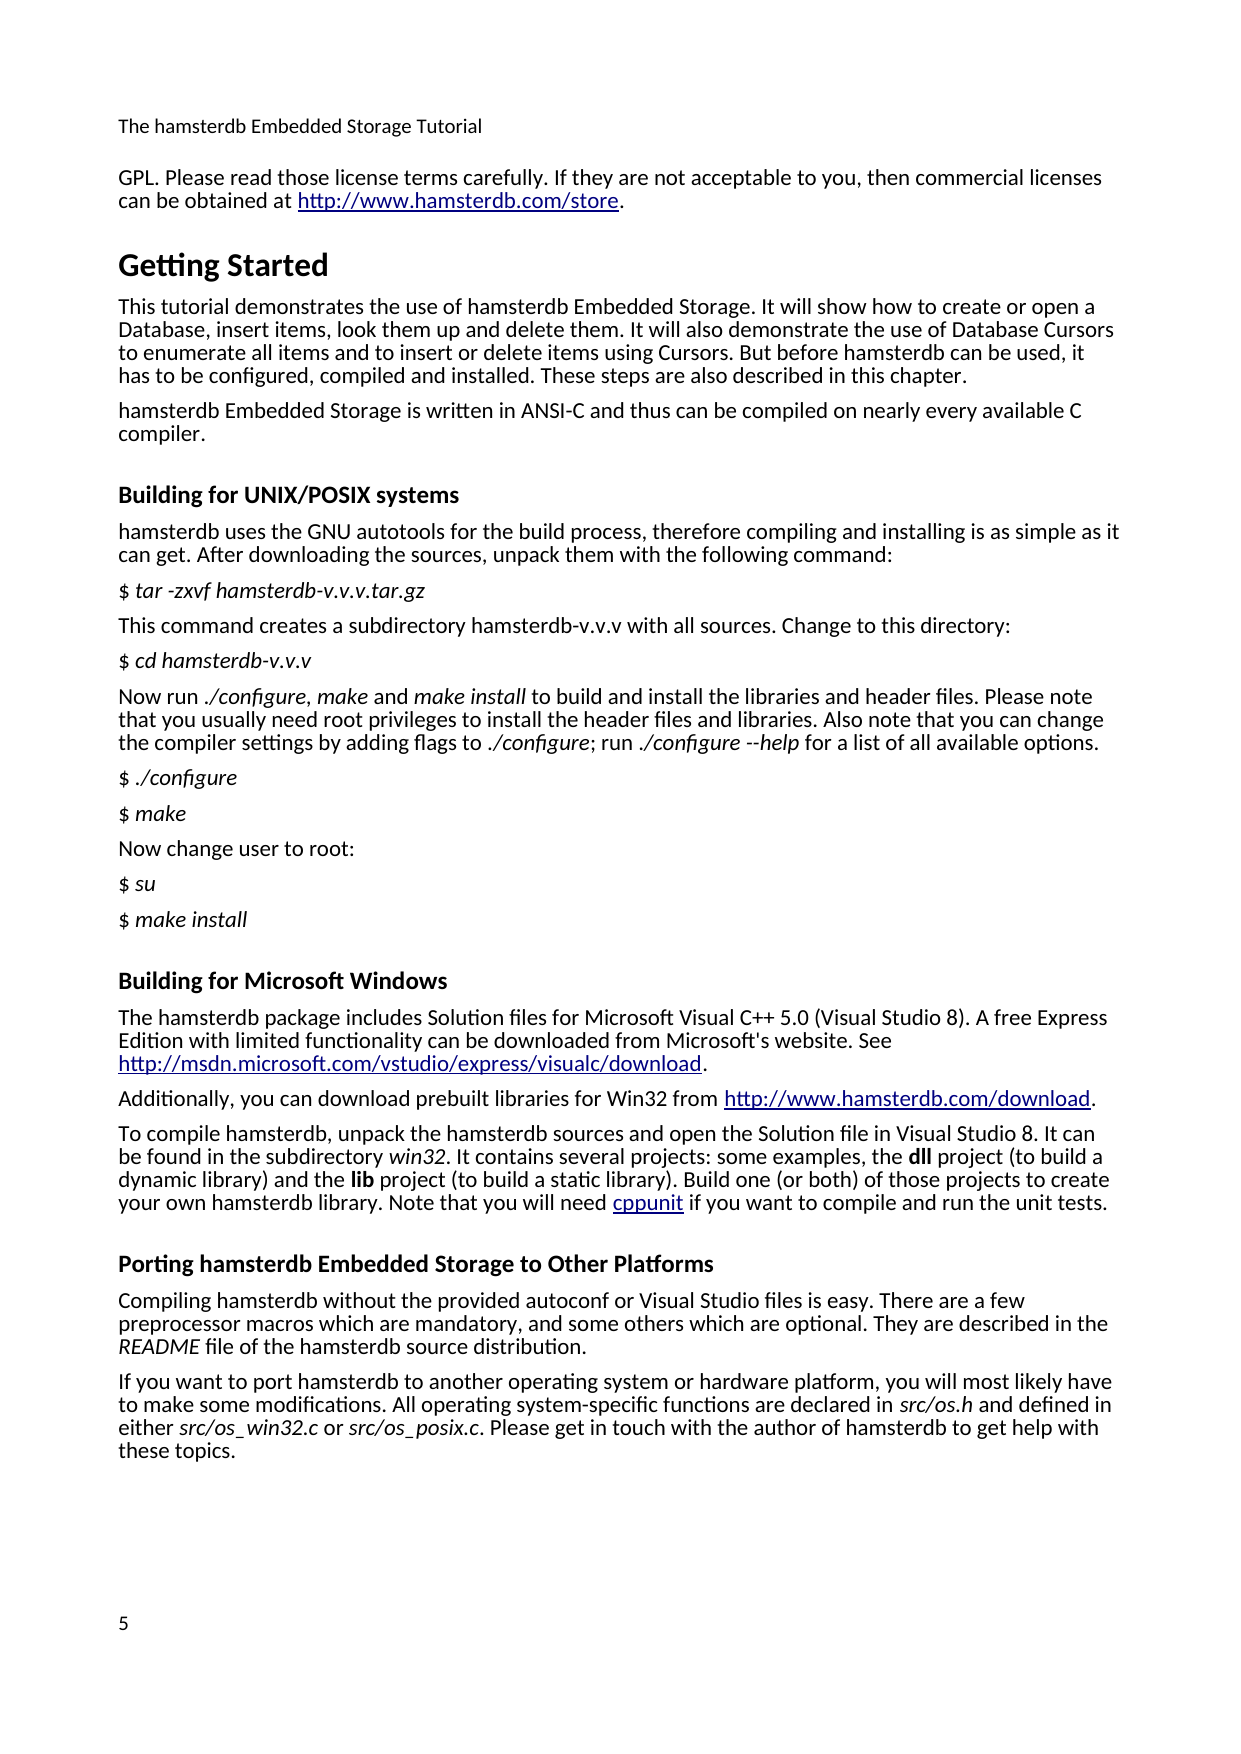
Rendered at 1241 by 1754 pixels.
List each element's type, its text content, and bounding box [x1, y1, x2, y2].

text Compiling hamsterdb without the provided autoconf or Visual Studio files is easy. There are a few preprocessor macros which are mandatory, and some others which are optional. They are described in the README file of the hamsterdb source distribution. [118, 1291, 1122, 1360]
text $ ./configure [118, 768, 1122, 791]
text This tutorial demonstrates the use of hamsterdb Embedded Storage. It will show how to create or open a Database, insert items, look them up and delete them. It will also demonstrate the use of Database Cursors to enumerate all items and to insert or delete items using Cursors. But before hamsterdb can be used, it has to be configured, compiled and installed. These steps are also described in this chapter. [118, 298, 1122, 389]
text hamsterdb Embedded Storage is written in ANSI-C and thus can be compiled on nearly every available C compiler. [118, 402, 1122, 448]
text Now change user to root: [118, 839, 1122, 862]
text hamsterdb uses the GNU autotools for the build process, therefore compiling and installing is as simple as it can get. After downloading the sources, unpack them with the following command: [118, 523, 1122, 568]
subtitle Porting hamsterdb Embedded Storage to Other Platforms [118, 1254, 1122, 1279]
text $ cd hamsterdb-v.v.v [118, 652, 1122, 675]
subtitle Building for Microsoft Windows [118, 971, 1122, 996]
text If you want to port hamsterdb to another operating system or hardware platform, you will most likely have to make some modifications. All operating system-specific functions are declared in src/os.h and defined in either src/os_win32.c or src/os_posix.c. Please get in touch with the author of hamsterdb to get help with these topics. [118, 1373, 1122, 1464]
text GPL. Please read those license terms carefully. If they are not acceptable to you, then commercial licenses can be obtained at http://www.hamsterdb.com/store. [118, 168, 1122, 214]
text To compile hamsterdb, unpack the hamsterdb sources and open the Solution file in Visual Studio 8. It can be found in the subdirectory win32. It contains several projects: some examples, the dll project (to build a dynamic library) and the lib project (to build a static library). Build one (or both) of those projects to create your own hamsterdb library. Note that you will need cppunit if you want to compile and run the unit tests. [118, 1125, 1122, 1216]
subtitle Getting Started [118, 252, 1122, 285]
text $ make [118, 804, 1122, 827]
text Now run ./configure, make and make install to build and install the libraries and header files. Please note that you usually need root privileges to install the header files and libraries. Also note that you can change the compiler settings by adding flags to ./configure; run ./configure --help for a list of all available options. [118, 687, 1122, 756]
text This command creates a subdirectory hamsterdb-v.v.v with all sources. Change to this directory: [118, 616, 1122, 639]
text The hamsterdb package includes Solution files for Microsoft Visual C++ 5.0 (Visual Studio 8). A free Express Edition with limited functionality can be downloaded from Microsoft's website. See http://msdn.microsoft.com/vstudio/express/visualc/download. [118, 1008, 1122, 1077]
text $ make install [118, 910, 1122, 933]
text Additionally, you can download prebuilt libraries for Win32 from http://www.hamsterdb.com/download. [118, 1089, 1122, 1112]
text $ tar -zxvf hamsterdb-v.v.v.tar.gz [118, 581, 1122, 604]
subtitle Building for UNIX/POSIX systems [118, 485, 1122, 510]
text $ su [118, 875, 1122, 898]
